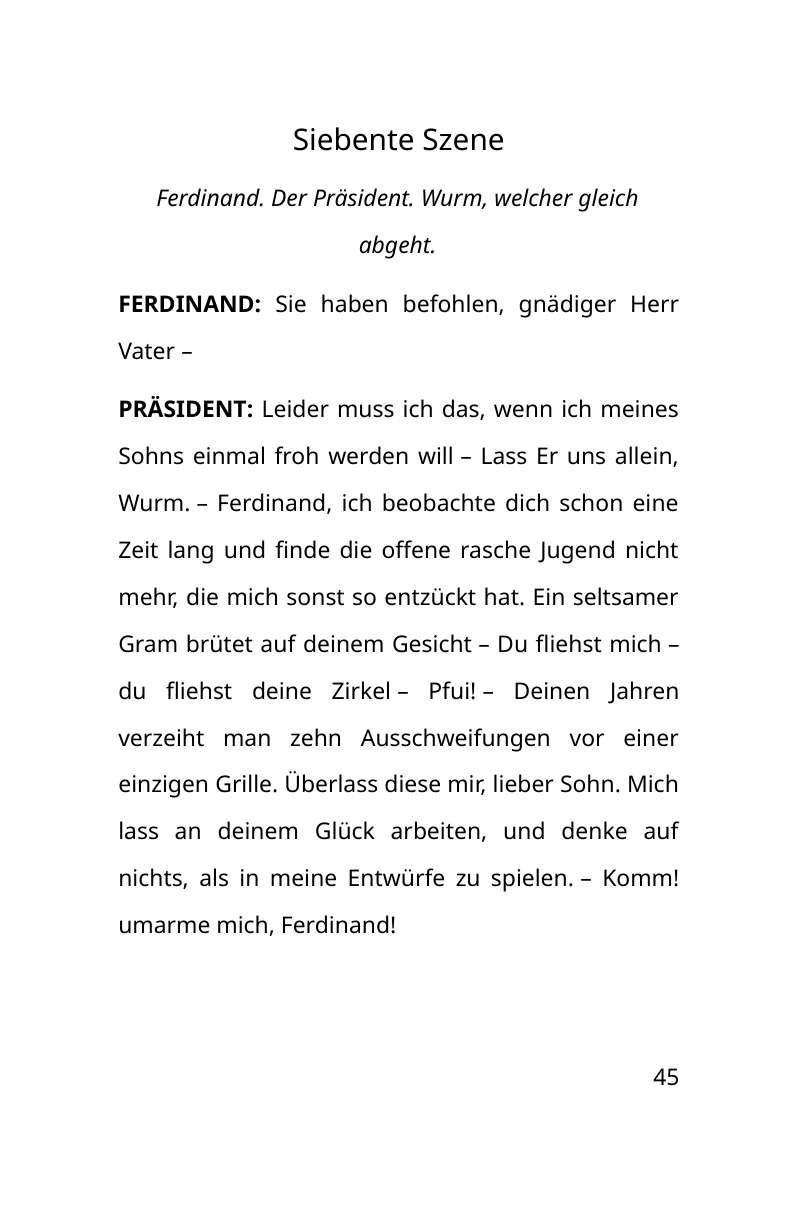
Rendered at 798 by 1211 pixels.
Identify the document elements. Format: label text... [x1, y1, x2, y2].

text FERDINAND: Sie haben befohlen, gnädiger Herr Vater – [118, 288, 679, 366]
text PRÄSIDENT: Leider muss ich das, wenn ich meines Sohns einmal froh werden will – Lass Er uns allein, Wurm. – Ferdinand, ich beobachte dich schon eine Zeit lang und finde die offene rasche Jugend nicht mehr, die mich sonst so entzückt hat. Ein seltsamer Gram brütet auf deinem Gesicht – Du fliehst mich – du fliehst deine Zirkel – Pfui! – Deinen Jahren verzeiht man zehn Ausschweifungen vor einer einzigen Grille. Überlass diese mir, lieber Sohn. Mich lass an deinem Glück arbeiten, und denke auf nichts, als in meine Entwürfe zu spielen. – Komm! umarme mich, Ferdinand! [118, 393, 679, 940]
subtitle Siebente Szene [118, 118, 679, 159]
text Ferdinand. Der Präsident. Wurm, welcher gleich abgeht. [118, 182, 679, 261]
